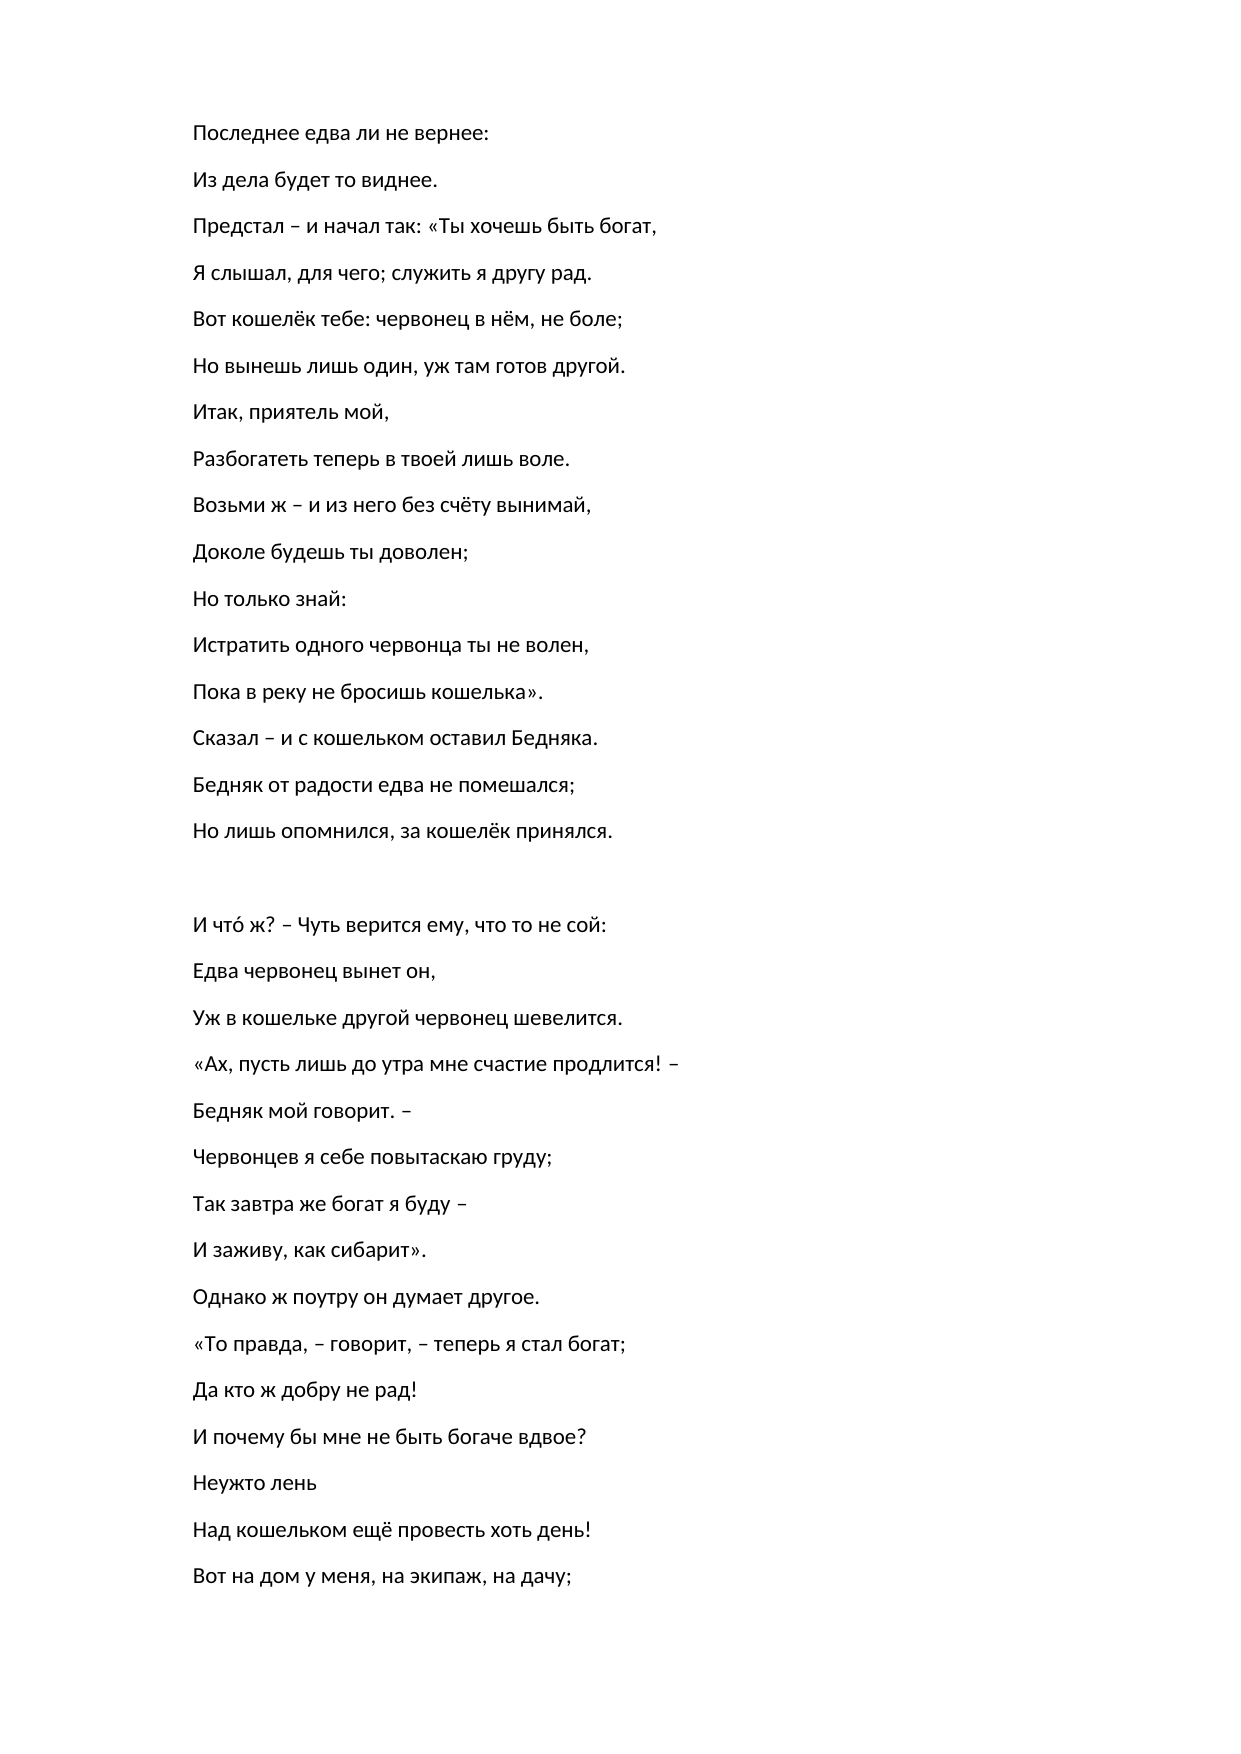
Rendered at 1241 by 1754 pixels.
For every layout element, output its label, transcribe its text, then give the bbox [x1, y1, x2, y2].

text Бедняк от радости едва не помешался; [177, 770, 1152, 798]
text Доколе будешь ты доволен; [177, 537, 1152, 565]
text Едва червонец вынет он, [177, 956, 1152, 984]
text Но лишь опомнился, за кошелёк принялся. [177, 817, 1152, 844]
text Итак, приятель мой, [177, 397, 1152, 426]
text «Ах, пусть лишь до утра мне счастие продлится! – [177, 1049, 1152, 1077]
text И заживу, как сибарит». [177, 1236, 1152, 1264]
text Так завтра же богат я буду – [177, 1189, 1152, 1217]
text Червонцев я себе повытаскаю груду; [177, 1142, 1152, 1171]
text Предстал – и начал так: «Ты хочешь быть богат, [177, 211, 1152, 239]
text Бедняк мой говорит. – [177, 1096, 1152, 1124]
text Неужто лень [177, 1468, 1152, 1496]
text Из дела будет то виднее. [177, 165, 1152, 193]
text Уж в кошельке другой червонец шевелится. [177, 1003, 1152, 1031]
text Возьми ж – и из него без счёту вынимай, [177, 491, 1152, 519]
text Но только знай: [177, 584, 1152, 612]
text Истратить одного червонца ты не волен, [177, 630, 1152, 658]
text Однако ж поутру он думает другое. [177, 1282, 1152, 1310]
text Но вынешь лишь один, уж там готов другой. [177, 351, 1152, 379]
text Над кошельком ещё провесть хоть день! [177, 1515, 1152, 1543]
text И почему бы мне не быть богаче вдвое? [177, 1422, 1152, 1450]
text Вот кошелёк тебе: червонец в нём, не боле; [177, 304, 1152, 332]
text И чтó ж? – Чуть верится ему, что то не сой: [177, 910, 1152, 938]
text Сказал – и с кошельком оставил Бедняка. [177, 723, 1152, 751]
text Вот на дом у меня, на экипаж, на дачу; [177, 1562, 1152, 1589]
text Я слышал, для чего; служить я другу рад. [177, 258, 1152, 286]
text «То правда, – говорит, – теперь я стал богат; [177, 1329, 1152, 1357]
text Да кто ж добру не рад! [177, 1375, 1152, 1403]
text Последнее едва ли не вернее: [177, 118, 1152, 146]
text Разбогатеть теперь в твоей лишь воле. [177, 444, 1152, 472]
text Пока в реку не бросишь кошелька». [177, 677, 1152, 705]
